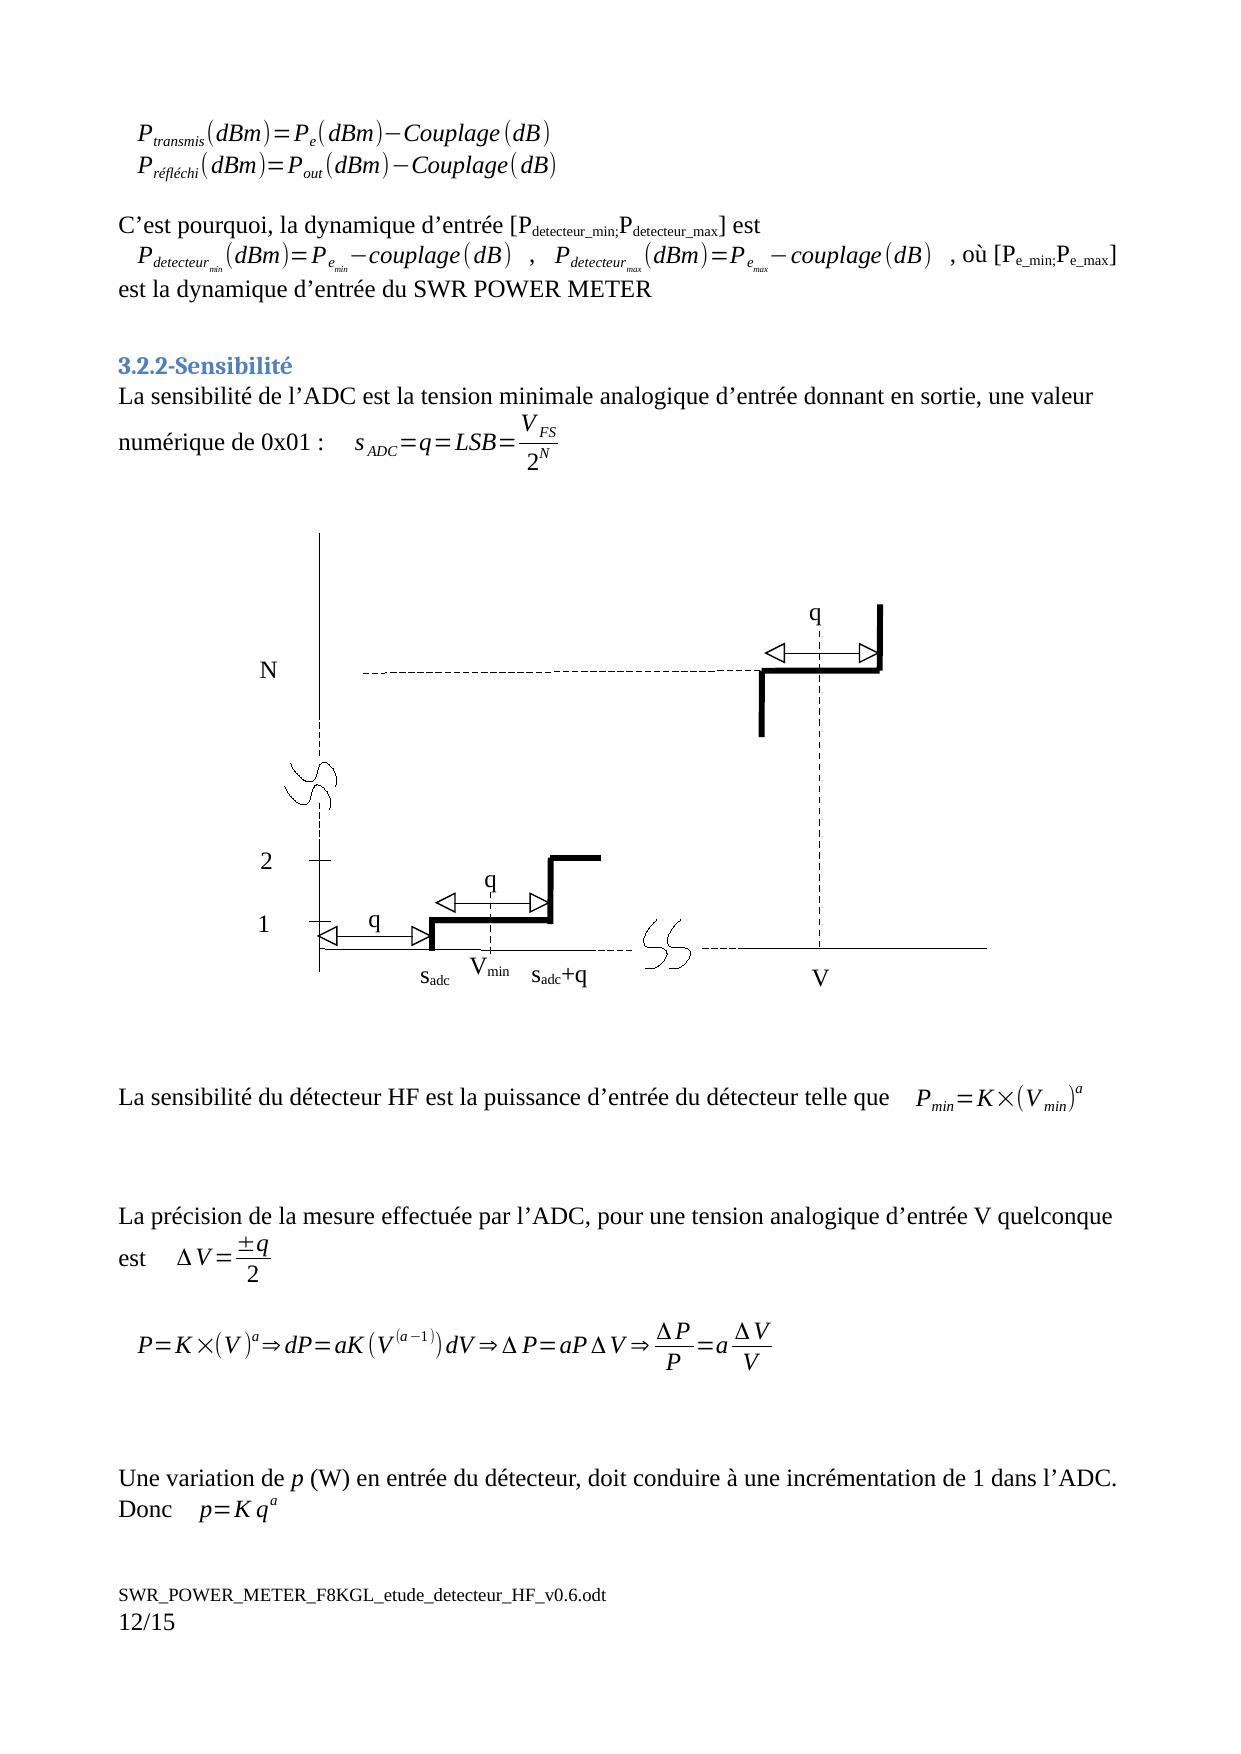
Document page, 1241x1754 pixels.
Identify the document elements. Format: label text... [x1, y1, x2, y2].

text Une variation de p (W) en entrée du détecteur, doit conduire à une incrémentation de 1 dans l’ADC. [118, 1463, 1122, 1491]
subtitle 3.2.2-Sensibilité [118, 352, 1122, 381]
text La sensibilité de l’ADC est la tension minimale analogique d’entrée donnant en sortie, une valeur numérique de 0x01 : [118, 381, 1122, 476]
text La sensibilité du détecteur HF est la puissance d’entrée du détecteur telle que [118, 1080, 1122, 1115]
text Donc [118, 1491, 1122, 1523]
text La précision de la mesure effectuée par l’ADC, pour une tension analogique d’entrée V quelconque est [118, 1201, 1122, 1289]
text C’est pourquoi, la dynamique d’entrée [Pdetecteur_min;Pdetecteur_max] est,, où [Pe_min;Pe_max] est la dynamique d’entrée du SWR POWER METER [118, 211, 1122, 303]
